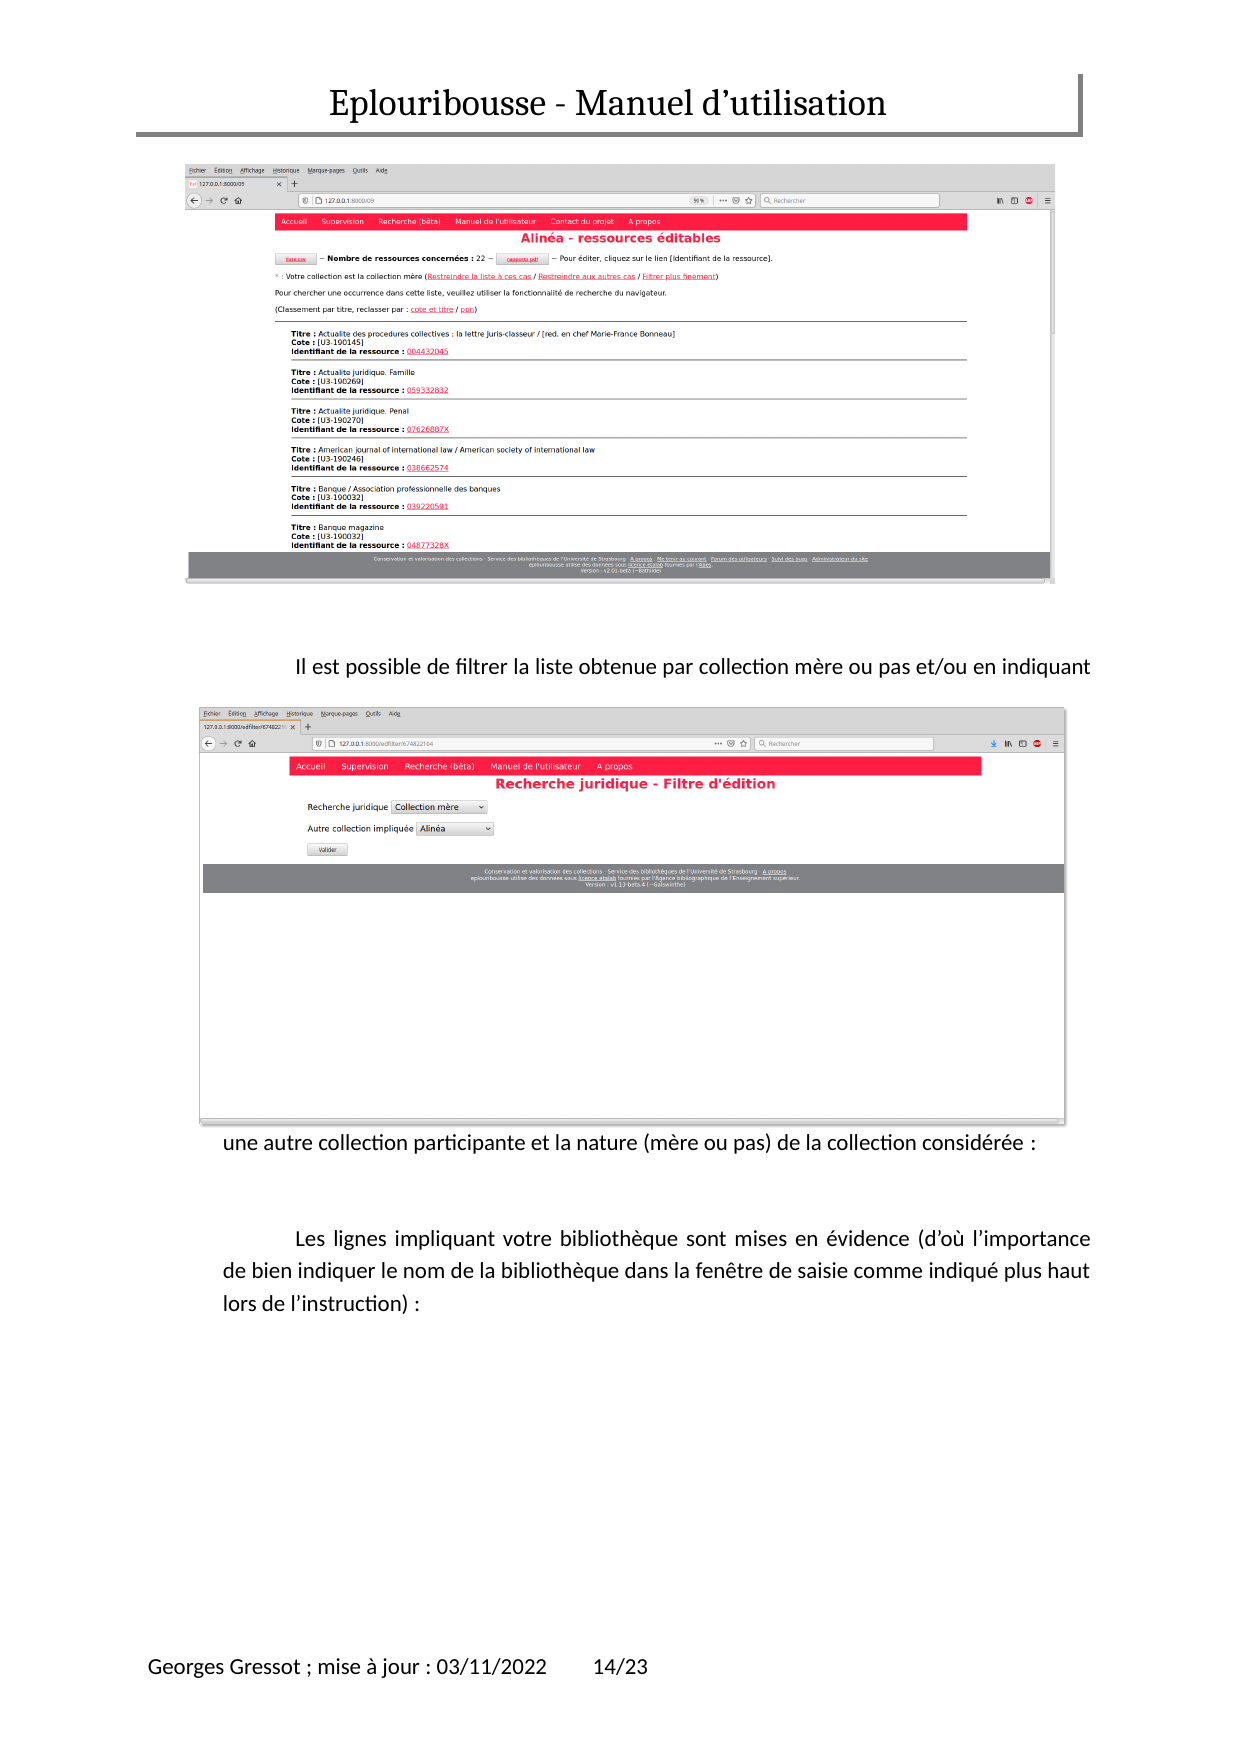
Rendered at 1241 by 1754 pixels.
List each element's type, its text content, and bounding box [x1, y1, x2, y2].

list Les lignes impliquant votre bibliothèque sont mises en évidence (d’où l’importance de bien indiquer le nom de la bibliothèque dans la fenêtre de saisie comme indiqué plus haut lors de l’instruction) : [223, 1224, 1093, 1317]
picture [197, 706, 1068, 1128]
list Il est possible de filtrer la liste obtenue par collection mère ou pas et/ou en indiquant une autre collection participante et la nature (mère ou pas) de la collection considérée : [223, 652, 1093, 1156]
picture [185, 164, 1055, 584]
